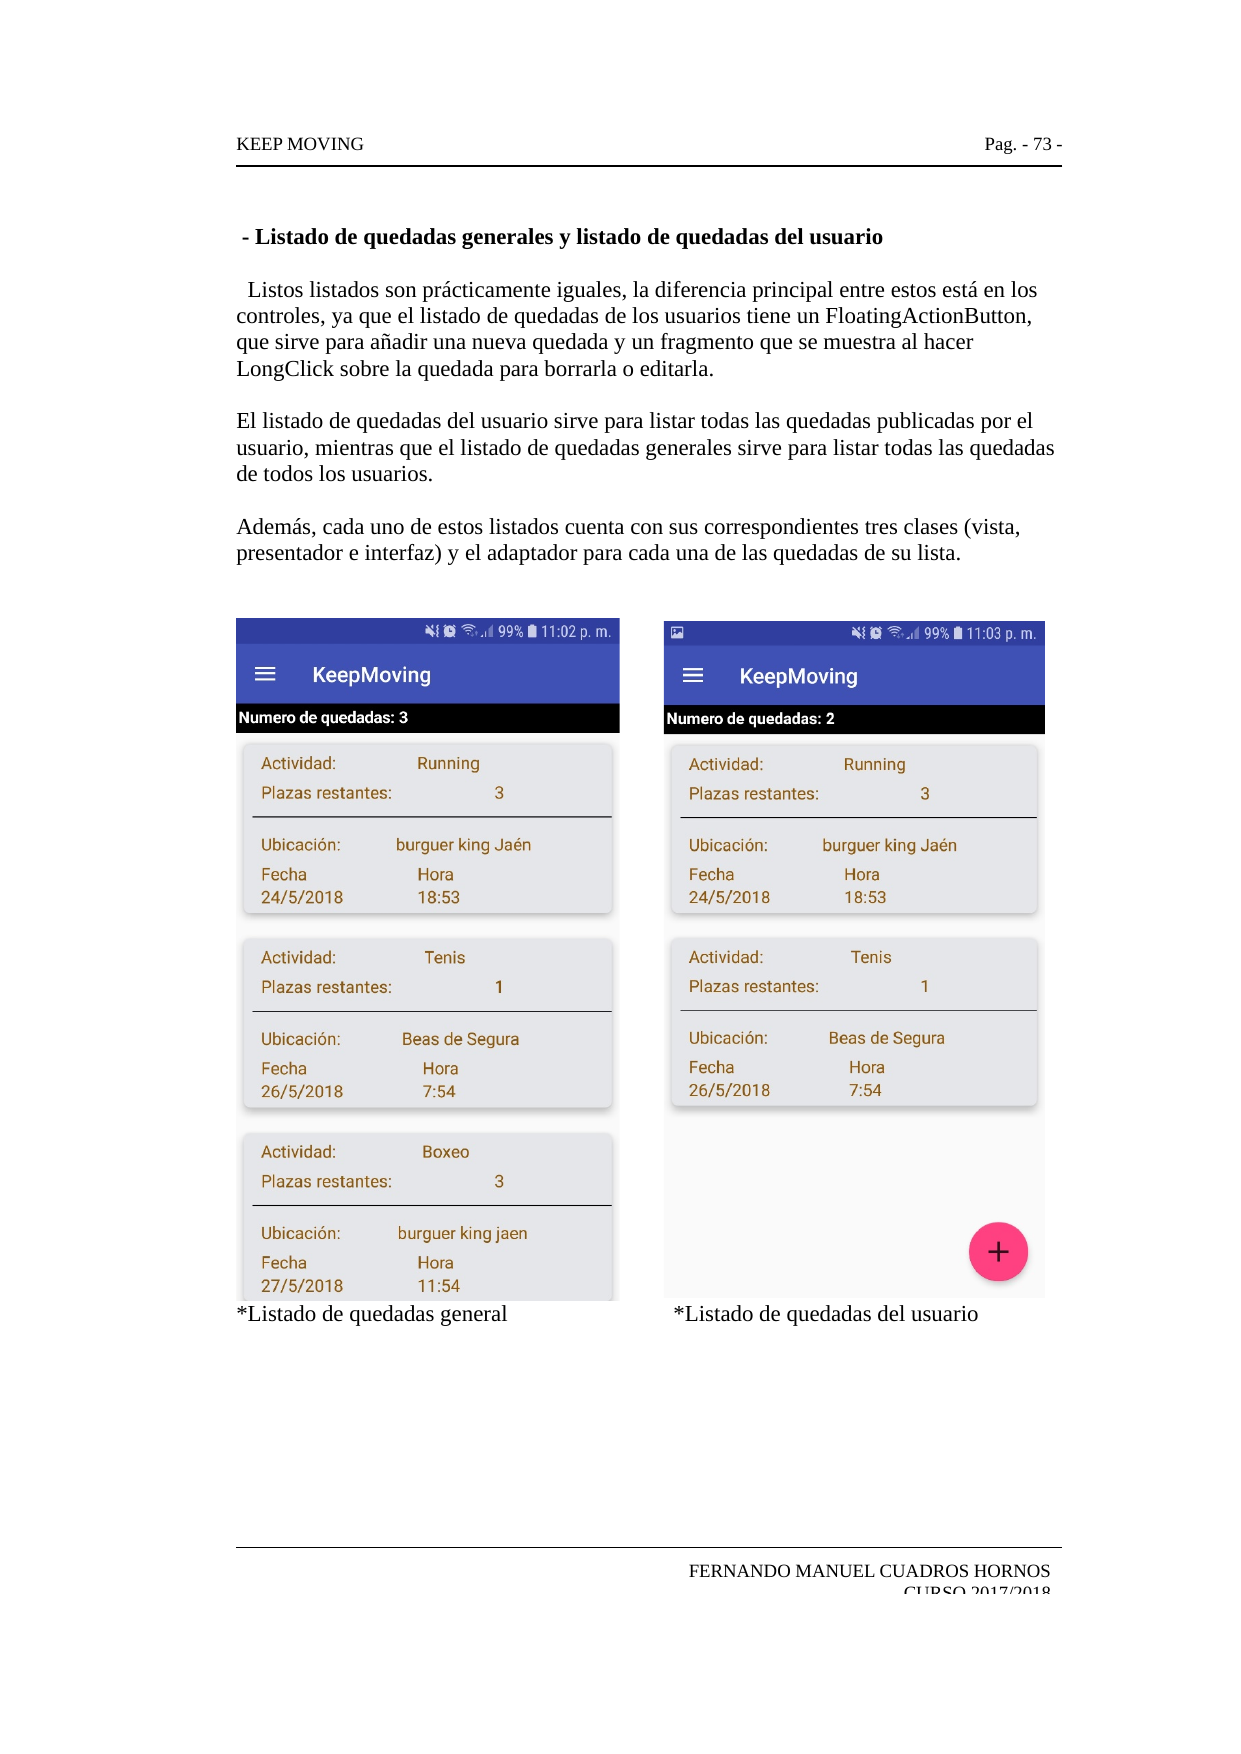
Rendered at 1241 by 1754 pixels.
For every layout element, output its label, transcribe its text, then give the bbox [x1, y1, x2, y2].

text Listos listados son prácticamente iguales, la diferencia principal entre estos está en los controles, ya que el listado de quedadas de los usuarios tiene un FloatingActionButton, que sirve para añadir una nueva quedada y un fragmento que se muestra al hacer LongClick sobre la quedada para borrarla o editarla. [236, 276, 1062, 381]
picture [236, 618, 620, 1301]
text El listado de quedadas del usuario sirve para listar todas las quedadas publicadas por el usuario, mientras que el listado de quedadas generales sirve para listar todas las quedadas de todos los usuarios. [236, 407, 1062, 486]
text Además, cada uno de estos listados cuenta con sus correspondientes tres clases (vista, presentador e interfaz) y el adaptador para cada una de las quedadas de su lista. [236, 513, 1062, 566]
text *Listado de quedadas general *Listado de quedadas del usuario [236, 1300, 1062, 1326]
picture [663, 621, 1045, 1298]
text - Listado de quedadas generales y listado de quedadas del usuario [236, 223, 1062, 249]
